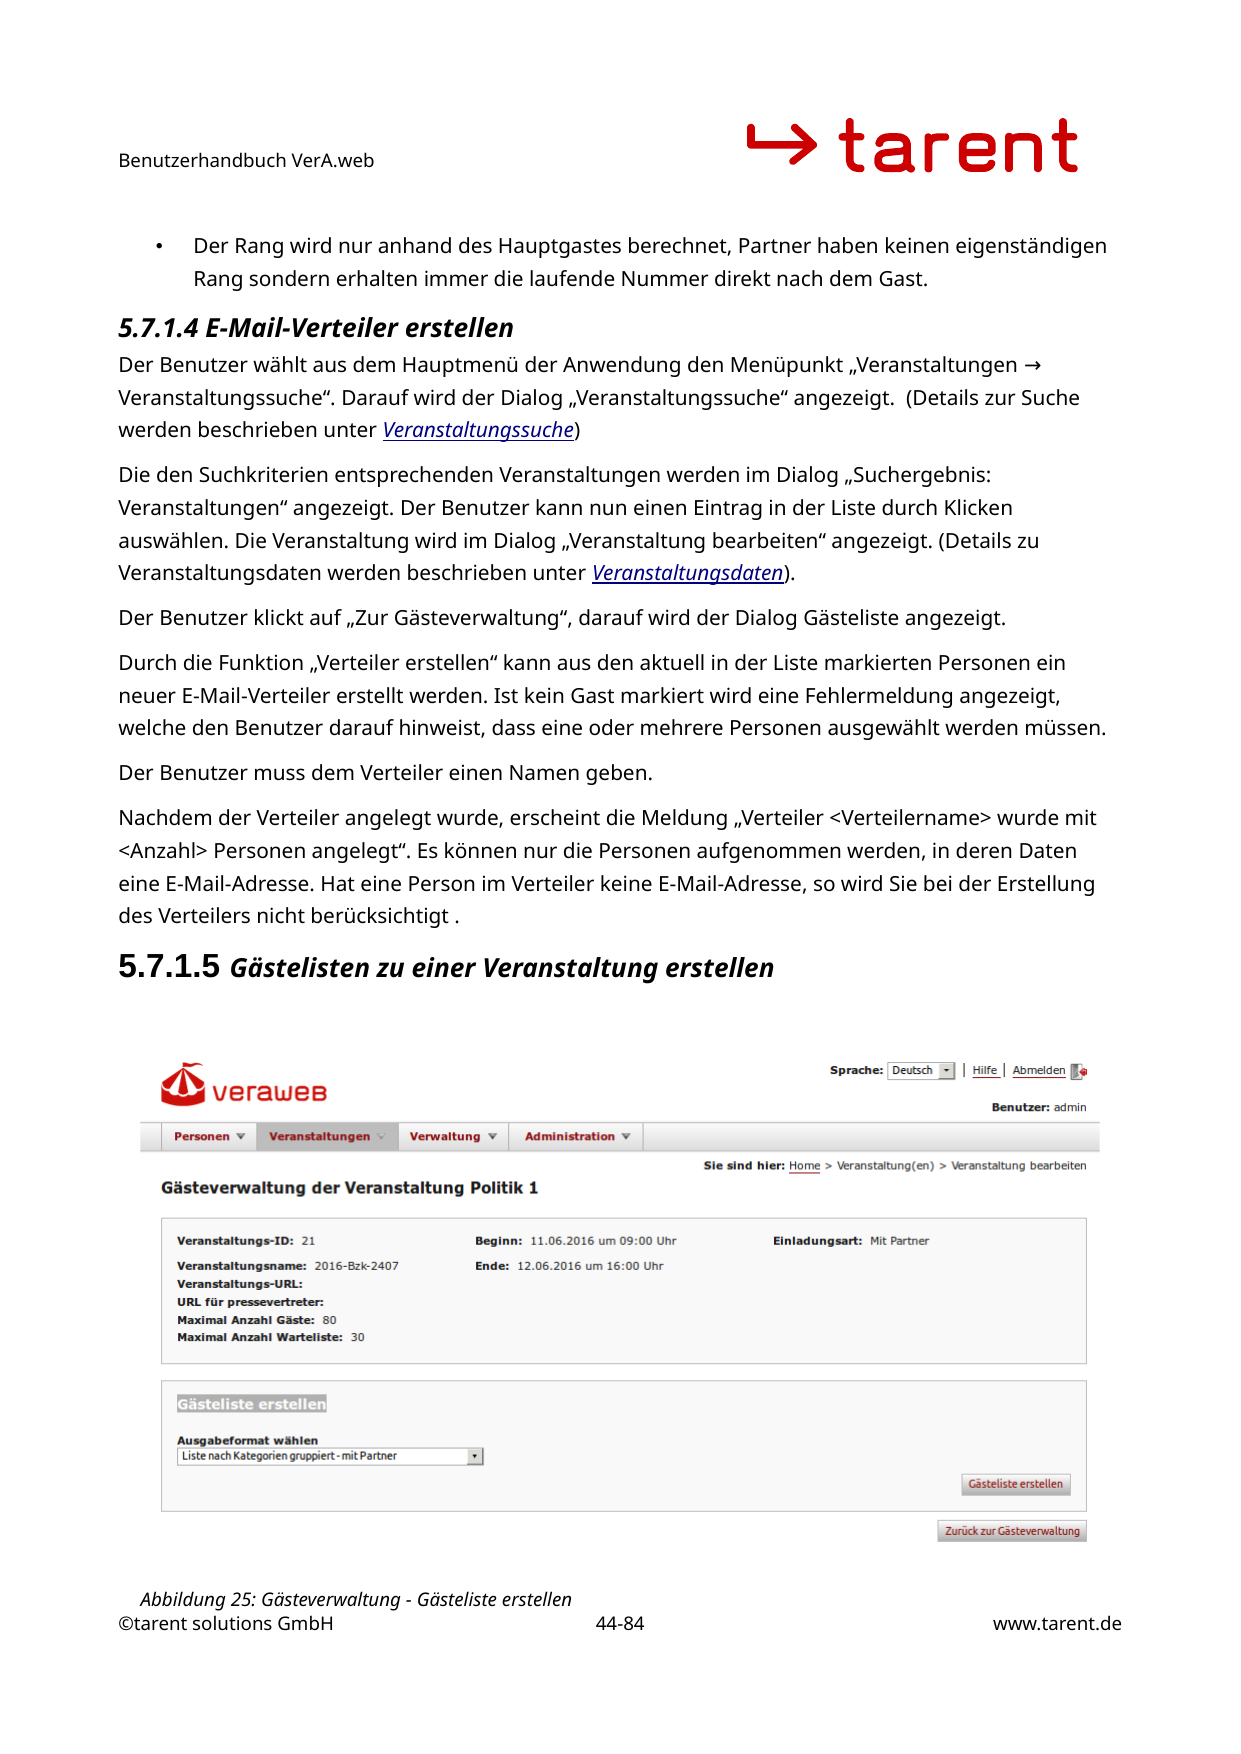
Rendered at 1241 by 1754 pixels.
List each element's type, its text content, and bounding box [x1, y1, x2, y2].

text Der Benutzer klickt auf „Zur Gästeverwaltung“, darauf wird der Dialog Gästeliste angezeigt. [118, 603, 1122, 632]
subtitle E-Mail-Verteiler erstellen [118, 309, 1122, 345]
text Der Benutzer muss dem Verteiler einen Namen geben. [118, 758, 1122, 787]
list Der Rang wird nur anhand des Hauptgastes berechnet, Partner haben keinen eigenständigen Rang sondern erhalten immer die laufende Nummer direkt nach dem Gast. [156, 232, 1122, 293]
picture [140, 1057, 1100, 1559]
text Abbildung 25: Gästeverwaltung - Gästeliste erstellen [140, 1559, 1099, 1612]
text Der Benutzer wählt aus dem Hauptmenü der Anwendung den Menüpunkt „Veranstaltungen → Veranstaltungssuche“. Darauf wird der Dialog „Veranstaltungssuche“ angezeigt. (Details zur Suche werden beschrieben unter Veranstaltungssuche) [118, 350, 1122, 444]
subtitle [140, 1045, 1099, 1057]
text Durch die Funktion „Verteiler erstellen“ kann aus den aktuell in der Liste markierten Personen ein neuer E-Mail-Verteiler erstellt werden. Ist kein Gast markiert wird eine Fehlermeldung angezeigt, welche den Benutzer darauf hinweist, dass eine oder mehrere Personen ausgewählt werden müssen. [118, 648, 1122, 742]
subtitle Gästelisten zu einer Veranstaltung erstellen [118, 946, 1122, 985]
text Die den Suchkriterien entsprechenden Veranstaltungen werden im Dialog „Suchergebnis: Veranstaltungen“ angezeigt. Der Benutzer kann nun einen Eintrag in der Liste durch Klicken auswählen. Die Veranstaltung wird im Dialog „Veranstaltung bearbeiten“ angezeigt. (Details zu Veranstaltungsdaten werden beschrieben unter Veranstaltungsdaten). [118, 461, 1122, 587]
text Nachdem der Verteiler angelegt wurde, erscheint die Meldung „Verteiler <Verteilername> wurde mit <Anzahl> Personen angelegt“. Es können nur die Personen aufgenommen werden, in deren Daten eine E-Mail-Adresse. Hat eine Person im Verteiler keine E-Mail-Adresse, so wird Sie bei der Erstellung des Verteilers nicht berücksichtigt . [118, 803, 1122, 930]
